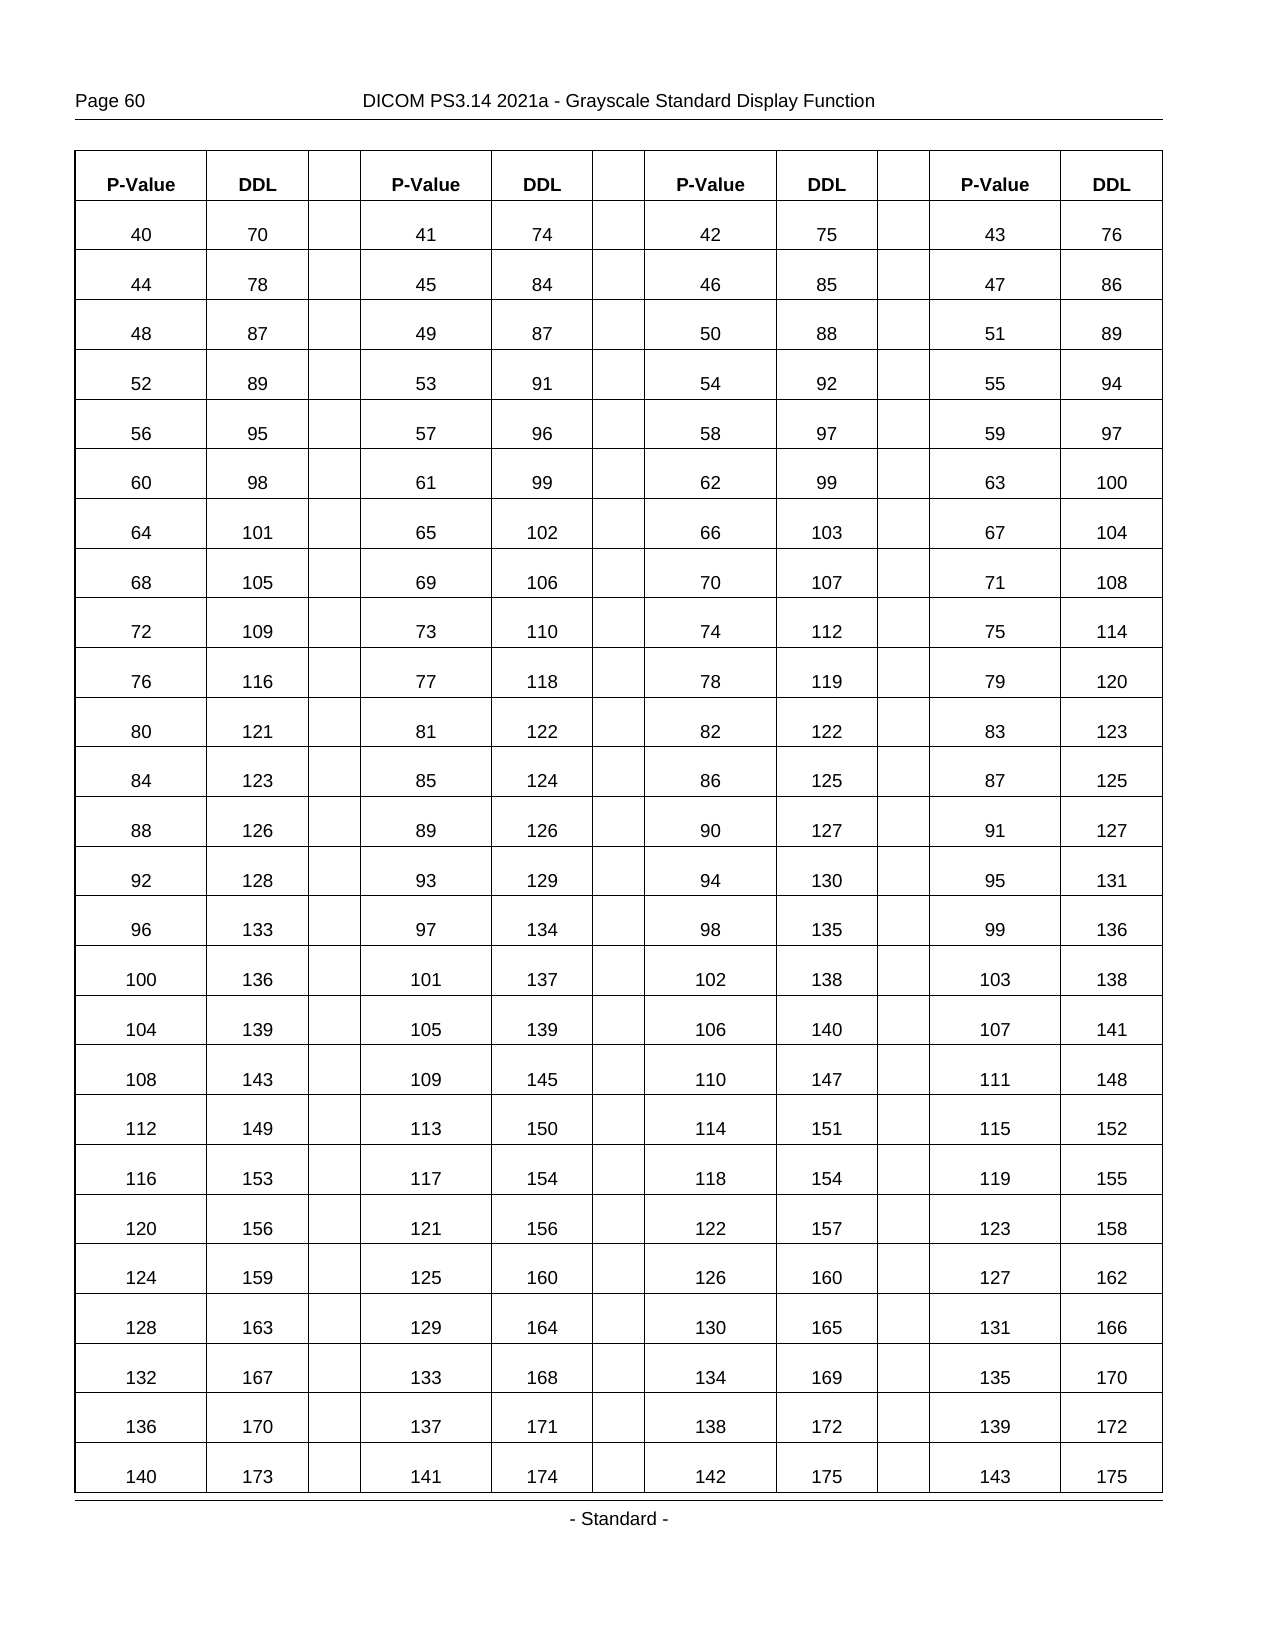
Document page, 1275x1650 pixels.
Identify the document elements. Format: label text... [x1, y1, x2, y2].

table_cell 68 [76, 549, 206, 597]
table_cell [593, 896, 644, 945]
table_cell 125 [1061, 747, 1162, 796]
table_cell 62 [645, 449, 776, 498]
table_cell 152 [1061, 1095, 1162, 1144]
table_cell 139 [930, 1393, 1060, 1442]
table_cell 91 [930, 797, 1060, 846]
table_header [309, 151, 360, 200]
table_cell 101 [361, 946, 491, 995]
table_cell 124 [492, 747, 592, 796]
table_cell 157 [777, 1195, 877, 1243]
table_cell 71 [930, 549, 1060, 597]
table_cell [309, 1443, 360, 1492]
table_cell 107 [930, 996, 1060, 1044]
table_cell 56 [76, 400, 206, 448]
table_cell 173 [207, 1443, 308, 1492]
table_cell 127 [777, 797, 877, 846]
table_cell [309, 1045, 360, 1094]
table_cell 82 [645, 698, 776, 746]
table_cell 42 [645, 201, 776, 249]
table_cell 133 [361, 1344, 491, 1392]
table_cell [878, 250, 929, 299]
table_cell 122 [777, 698, 877, 746]
table_cell 138 [777, 946, 877, 995]
table_cell 169 [777, 1344, 877, 1392]
table_cell 126 [492, 797, 592, 846]
table_cell 94 [645, 847, 776, 895]
table_cell 154 [777, 1145, 877, 1193]
table_cell [309, 350, 360, 398]
table_cell 114 [645, 1095, 776, 1144]
table_cell 148 [1061, 1045, 1162, 1094]
table_cell [878, 1145, 929, 1193]
table_cell [309, 747, 360, 796]
table_cell 66 [645, 499, 776, 547]
table_cell 119 [930, 1145, 1060, 1193]
table_cell 64 [76, 499, 206, 547]
table_cell [593, 946, 644, 995]
table_cell 143 [207, 1045, 308, 1094]
table_cell 40 [76, 201, 206, 249]
table_cell 108 [76, 1045, 206, 1094]
table_cell 92 [777, 350, 877, 398]
table_cell 102 [645, 946, 776, 995]
table_cell 138 [645, 1393, 776, 1442]
table_cell 165 [777, 1294, 877, 1342]
table_cell 58 [645, 400, 776, 448]
table_cell 172 [777, 1393, 877, 1442]
table_cell 135 [930, 1344, 1060, 1392]
table_cell 142 [645, 1443, 776, 1492]
table_cell 89 [207, 350, 308, 398]
table_cell 156 [492, 1195, 592, 1243]
table_cell [309, 698, 360, 746]
table_cell 67 [930, 499, 1060, 547]
table_cell 172 [1061, 1393, 1162, 1442]
table_cell 130 [645, 1294, 776, 1342]
table_cell 100 [76, 946, 206, 995]
table_cell 117 [361, 1145, 491, 1193]
table_header DDL [492, 151, 592, 200]
table_cell [878, 449, 929, 498]
table_cell 136 [207, 946, 308, 995]
table_cell [309, 946, 360, 995]
table_cell [309, 499, 360, 547]
table_cell 63 [930, 449, 1060, 498]
table_cell [309, 1294, 360, 1342]
table_cell 119 [777, 648, 877, 697]
table_cell [878, 847, 929, 895]
table_cell 155 [1061, 1145, 1162, 1193]
table_cell 140 [76, 1443, 206, 1492]
table_cell 131 [930, 1294, 1060, 1342]
table_header [878, 151, 929, 200]
table_cell [593, 598, 644, 647]
table_cell 129 [492, 847, 592, 895]
table_cell 53 [361, 350, 491, 398]
table_header P-Value [645, 151, 776, 200]
table_cell [593, 648, 644, 697]
table_cell [593, 449, 644, 498]
table_cell [593, 549, 644, 597]
table_cell [593, 499, 644, 547]
table_cell 134 [645, 1344, 776, 1392]
table_cell 158 [1061, 1195, 1162, 1243]
table_cell 166 [1061, 1294, 1162, 1342]
table_cell 116 [207, 648, 308, 697]
table_cell 86 [1061, 250, 1162, 299]
table_cell [593, 1294, 644, 1342]
table_cell 97 [1061, 400, 1162, 448]
table_cell 79 [930, 648, 1060, 697]
table_cell 76 [1061, 201, 1162, 249]
table_cell 136 [76, 1393, 206, 1442]
table_cell 87 [930, 747, 1060, 796]
table_cell [878, 1443, 929, 1492]
table_cell 139 [207, 996, 308, 1044]
table_cell [878, 1095, 929, 1144]
table_cell [878, 896, 929, 945]
table_cell 94 [1061, 350, 1162, 398]
table_cell [309, 797, 360, 846]
table_cell [878, 747, 929, 796]
table_cell [878, 549, 929, 597]
table_cell 120 [76, 1195, 206, 1243]
table_cell 156 [207, 1195, 308, 1243]
table_cell 85 [777, 250, 877, 299]
table_cell 143 [930, 1443, 1060, 1492]
table_cell 88 [777, 300, 877, 349]
table_cell [309, 300, 360, 349]
table_cell 87 [207, 300, 308, 349]
table_cell 89 [1061, 300, 1162, 349]
table_cell [878, 598, 929, 647]
table_cell 78 [645, 648, 776, 697]
table_cell 96 [76, 896, 206, 945]
table_cell 175 [777, 1443, 877, 1492]
table_cell 99 [930, 896, 1060, 945]
table_cell 97 [361, 896, 491, 945]
table_cell 128 [207, 847, 308, 895]
table_cell 151 [777, 1095, 877, 1144]
table_cell 125 [361, 1244, 491, 1293]
table_cell 127 [1061, 797, 1162, 846]
table_cell [878, 1045, 929, 1094]
table_cell [593, 300, 644, 349]
table_cell 111 [930, 1045, 1060, 1094]
table_cell 115 [930, 1095, 1060, 1144]
table_cell 167 [207, 1344, 308, 1392]
table_cell 46 [645, 250, 776, 299]
table_cell 147 [777, 1045, 877, 1094]
table_cell 102 [492, 499, 592, 547]
table_cell 121 [361, 1195, 491, 1243]
table_cell [309, 250, 360, 299]
table_cell 130 [777, 847, 877, 895]
table_cell 123 [1061, 698, 1162, 746]
table_cell 98 [645, 896, 776, 945]
table_cell [309, 598, 360, 647]
table_cell [878, 1195, 929, 1243]
table_cell 95 [930, 847, 1060, 895]
table_cell [878, 499, 929, 547]
table_cell 47 [930, 250, 1060, 299]
table_cell 76 [76, 648, 206, 697]
table_cell 112 [777, 598, 877, 647]
table_cell 160 [777, 1244, 877, 1293]
table_cell 137 [492, 946, 592, 995]
table_cell 170 [1061, 1344, 1162, 1392]
table_cell 162 [1061, 1244, 1162, 1293]
table_cell 171 [492, 1393, 592, 1442]
table_cell 170 [207, 1393, 308, 1442]
table_cell 99 [492, 449, 592, 498]
table_cell 140 [777, 996, 877, 1044]
table_cell 137 [361, 1393, 491, 1442]
table_cell 126 [207, 797, 308, 846]
table_cell [878, 996, 929, 1044]
table_cell 51 [930, 300, 1060, 349]
table_cell [593, 1195, 644, 1243]
table_cell [309, 996, 360, 1044]
table_cell [309, 896, 360, 945]
table_cell 125 [777, 747, 877, 796]
table_cell 123 [930, 1195, 1060, 1243]
table_cell 104 [76, 996, 206, 1044]
table_cell 99 [777, 449, 877, 498]
table_cell 80 [76, 698, 206, 746]
table_cell [878, 1244, 929, 1293]
table_cell 174 [492, 1443, 592, 1492]
table_cell 55 [930, 350, 1060, 398]
table_cell [878, 946, 929, 995]
table_cell 104 [1061, 499, 1162, 547]
table_cell 44 [76, 250, 206, 299]
table_cell 124 [76, 1244, 206, 1293]
table_cell 73 [361, 598, 491, 647]
table_cell 108 [1061, 549, 1162, 597]
table_cell 50 [645, 300, 776, 349]
table_cell 114 [1061, 598, 1162, 647]
table_cell 122 [492, 698, 592, 746]
table_cell 69 [361, 549, 491, 597]
table_header P-Value [76, 151, 206, 200]
table_cell 59 [930, 400, 1060, 448]
table_cell 134 [492, 896, 592, 945]
table_cell [593, 1145, 644, 1193]
table_cell 89 [361, 797, 491, 846]
table_cell 43 [930, 201, 1060, 249]
table_cell 154 [492, 1145, 592, 1193]
table_cell 75 [777, 201, 877, 249]
table_cell 106 [492, 549, 592, 597]
table_cell 141 [361, 1443, 491, 1492]
table_cell [878, 1393, 929, 1442]
table_cell [593, 847, 644, 895]
table_cell 112 [76, 1095, 206, 1144]
table_cell [593, 1443, 644, 1492]
table_header DDL [1061, 151, 1162, 200]
table_cell 78 [207, 250, 308, 299]
table_cell 96 [492, 400, 592, 448]
table_cell 70 [207, 201, 308, 249]
table_cell 168 [492, 1344, 592, 1392]
table_cell 85 [361, 747, 491, 796]
table_cell 49 [361, 300, 491, 349]
table_cell 105 [361, 996, 491, 1044]
table_cell 52 [76, 350, 206, 398]
table_cell 97 [777, 400, 877, 448]
table_cell [593, 201, 644, 249]
table_cell 129 [361, 1294, 491, 1342]
table_cell 72 [76, 598, 206, 647]
table_cell 65 [361, 499, 491, 547]
table_cell 131 [1061, 847, 1162, 895]
table_cell [878, 350, 929, 398]
table_cell 84 [76, 747, 206, 796]
table_cell 103 [930, 946, 1060, 995]
table_cell [593, 1045, 644, 1094]
table_cell 164 [492, 1294, 592, 1342]
table_header DDL [777, 151, 877, 200]
table_cell 110 [492, 598, 592, 647]
table_cell [309, 1244, 360, 1293]
table_header [593, 151, 644, 200]
table_cell 175 [1061, 1443, 1162, 1492]
table_cell [593, 250, 644, 299]
table_cell 118 [492, 648, 592, 697]
table_cell [593, 350, 644, 398]
table_cell 100 [1061, 449, 1162, 498]
table_cell [593, 1244, 644, 1293]
table_cell 86 [645, 747, 776, 796]
table_cell 132 [76, 1344, 206, 1392]
table_cell [309, 400, 360, 448]
table_cell 83 [930, 698, 1060, 746]
table_cell 116 [76, 1145, 206, 1193]
table_cell 159 [207, 1244, 308, 1293]
table_cell [878, 797, 929, 846]
table_cell [878, 300, 929, 349]
table_cell [309, 648, 360, 697]
table_cell 41 [361, 201, 491, 249]
table_cell 127 [930, 1244, 1060, 1293]
table_cell 121 [207, 698, 308, 746]
table_cell [593, 1393, 644, 1442]
table_cell 61 [361, 449, 491, 498]
table_cell [878, 1294, 929, 1342]
table_cell 45 [361, 250, 491, 299]
table_cell 141 [1061, 996, 1162, 1044]
table_cell [593, 1095, 644, 1144]
table_cell [878, 698, 929, 746]
table_cell [593, 747, 644, 796]
table_cell 109 [361, 1045, 491, 1094]
table_cell [593, 797, 644, 846]
table_cell [309, 847, 360, 895]
table_cell 150 [492, 1095, 592, 1144]
table_cell 120 [1061, 648, 1162, 697]
table_cell 128 [76, 1294, 206, 1342]
table_header DDL [207, 151, 308, 200]
table_cell 133 [207, 896, 308, 945]
table_cell [593, 698, 644, 746]
table_cell [593, 996, 644, 1044]
table_cell 74 [492, 201, 592, 249]
table_cell [309, 201, 360, 249]
table_cell [309, 449, 360, 498]
table_cell [878, 1344, 929, 1392]
table_cell 88 [76, 797, 206, 846]
table_cell 113 [361, 1095, 491, 1144]
table_cell 126 [645, 1244, 776, 1293]
table_cell 81 [361, 698, 491, 746]
table_cell 84 [492, 250, 592, 299]
table_cell [309, 1145, 360, 1193]
table_cell [309, 1393, 360, 1442]
table_cell 54 [645, 350, 776, 398]
table_header P-Value [361, 151, 491, 200]
table_cell [309, 549, 360, 597]
table_cell 75 [930, 598, 1060, 647]
table_cell 135 [777, 896, 877, 945]
table_cell 103 [777, 499, 877, 547]
table_cell 149 [207, 1095, 308, 1144]
table_cell 90 [645, 797, 776, 846]
table_cell [309, 1344, 360, 1392]
table_cell [593, 400, 644, 448]
table_cell 109 [207, 598, 308, 647]
table_cell 107 [777, 549, 877, 597]
table_cell 139 [492, 996, 592, 1044]
table_cell 101 [207, 499, 308, 547]
table_cell 57 [361, 400, 491, 448]
table_cell 91 [492, 350, 592, 398]
table_cell 87 [492, 300, 592, 349]
table_cell 98 [207, 449, 308, 498]
table_cell 105 [207, 549, 308, 597]
table_cell [878, 201, 929, 249]
table_cell 106 [645, 996, 776, 1044]
table_cell [309, 1195, 360, 1243]
table_cell 123 [207, 747, 308, 796]
table_cell 95 [207, 400, 308, 448]
table_cell 93 [361, 847, 491, 895]
table_cell 60 [76, 449, 206, 498]
table_cell 110 [645, 1045, 776, 1094]
table_cell 92 [76, 847, 206, 895]
table_cell [309, 1095, 360, 1144]
table_cell 163 [207, 1294, 308, 1342]
table_cell 48 [76, 300, 206, 349]
table_cell [878, 648, 929, 697]
table_cell 145 [492, 1045, 592, 1094]
table_cell 160 [492, 1244, 592, 1293]
table_header P-Value [930, 151, 1060, 200]
table_cell 153 [207, 1145, 308, 1193]
table_cell 118 [645, 1145, 776, 1193]
table_cell 77 [361, 648, 491, 697]
table_cell 70 [645, 549, 776, 597]
table_cell 122 [645, 1195, 776, 1243]
table_cell 74 [645, 598, 776, 647]
table_cell 138 [1061, 946, 1162, 995]
table_cell [593, 1344, 644, 1392]
table_cell [878, 400, 929, 448]
table_cell 136 [1061, 896, 1162, 945]
